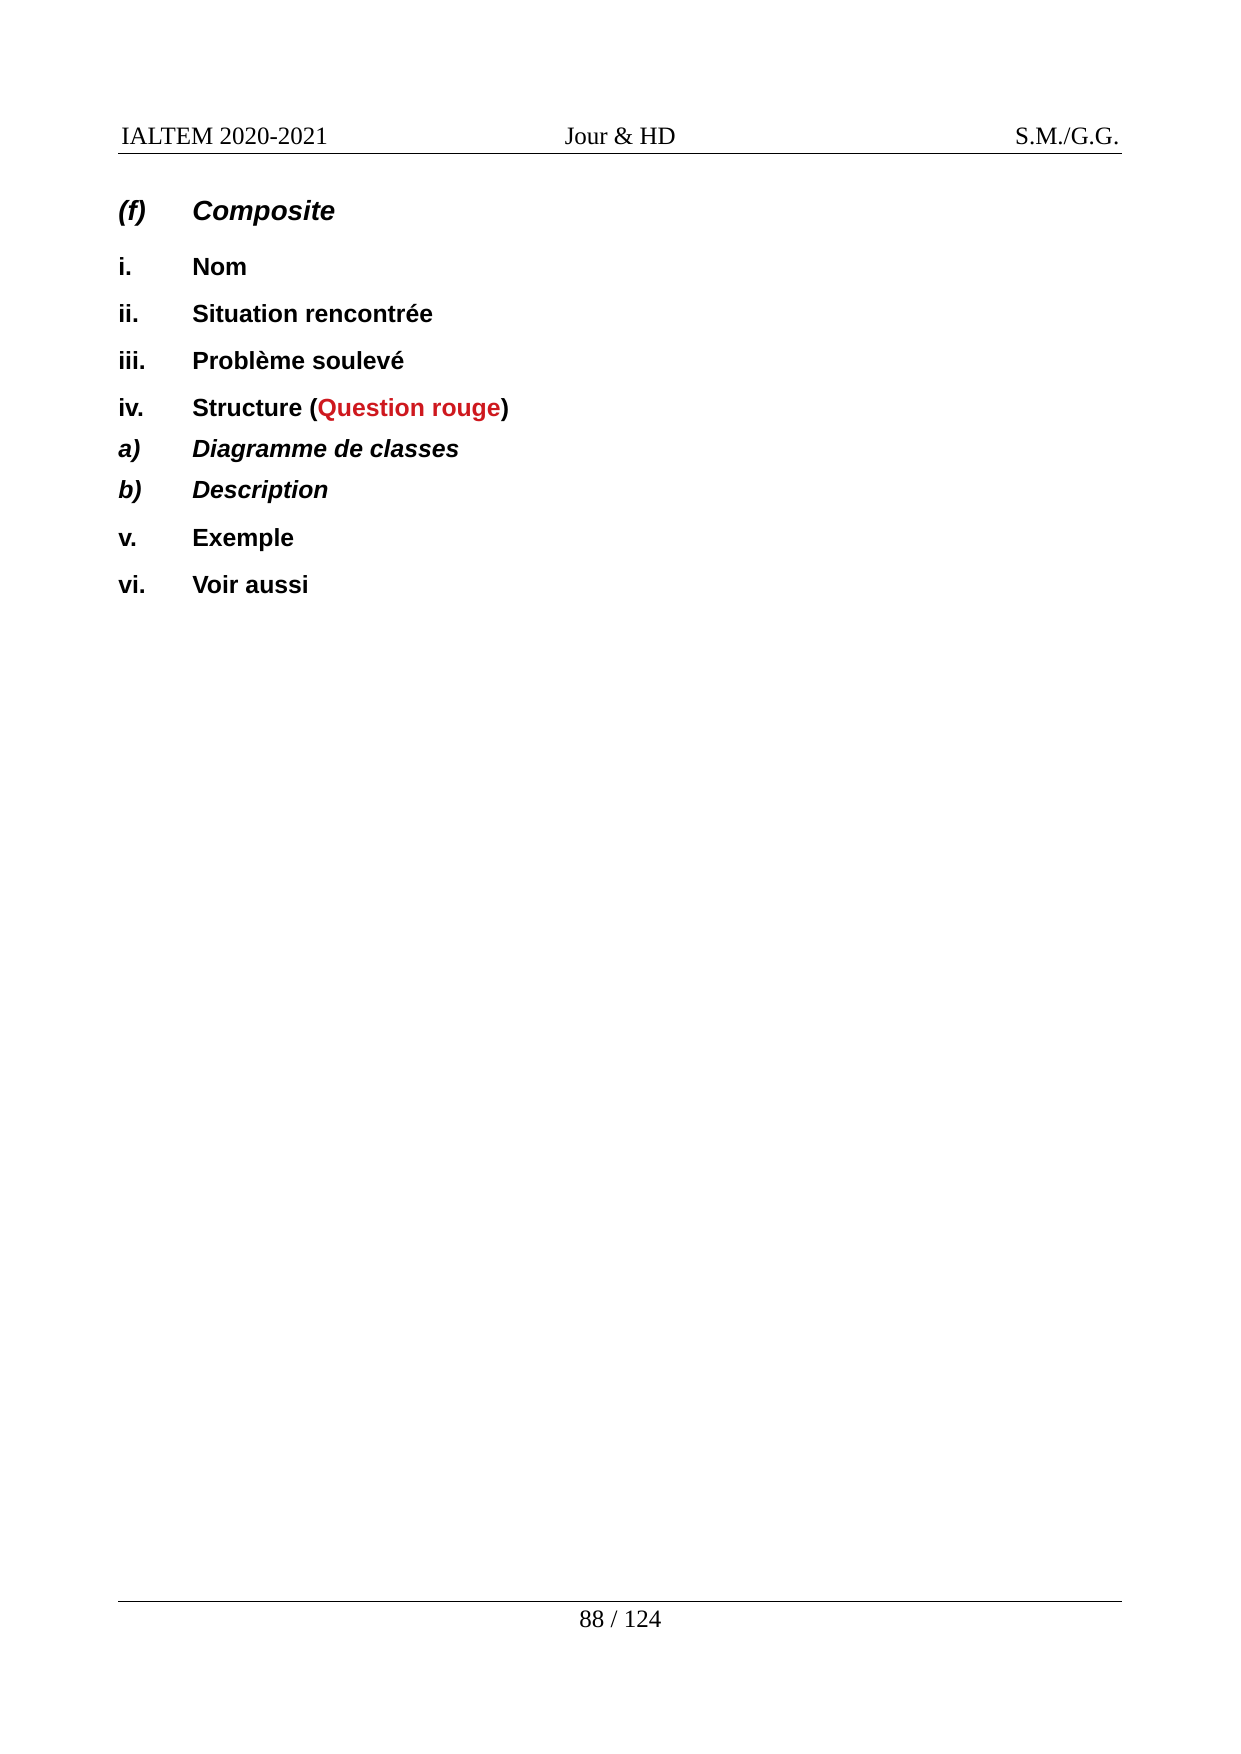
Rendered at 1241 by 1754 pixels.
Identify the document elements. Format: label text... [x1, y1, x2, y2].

subtitle Composite [118, 195, 1122, 227]
subtitle Exemple [118, 523, 1122, 551]
subtitle Voir aussi [118, 570, 1122, 599]
subtitle Description [118, 476, 1122, 504]
subtitle Problème soulevé [118, 346, 1122, 375]
subtitle Structure (Question rouge) [118, 393, 1122, 422]
subtitle Diagramme de classes [118, 434, 1122, 463]
subtitle Situation rencontrée [118, 299, 1122, 327]
subtitle Nom [118, 252, 1122, 280]
